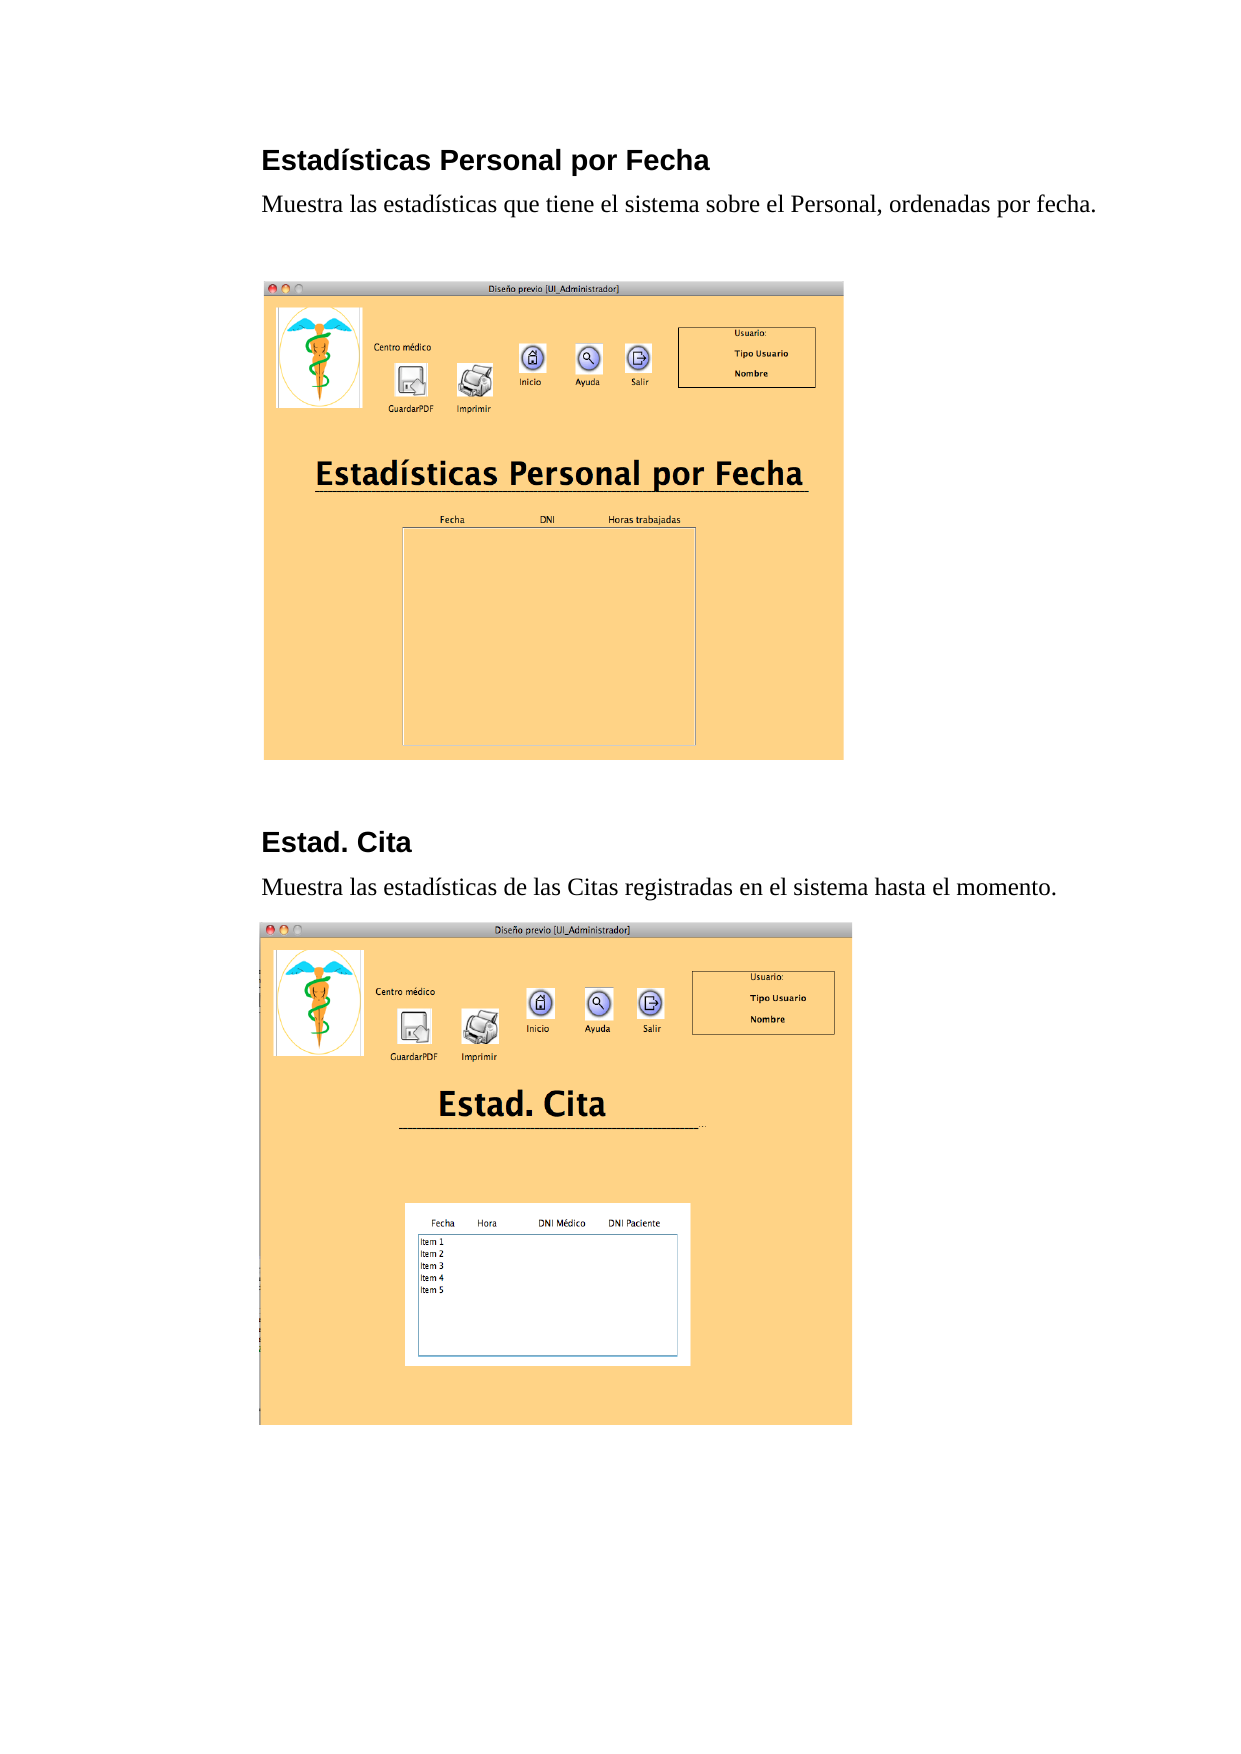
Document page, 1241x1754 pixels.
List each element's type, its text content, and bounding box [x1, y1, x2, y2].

subtitle Estad. Cita [261, 826, 1122, 859]
subtitle Estadísticas Personal por Fecha [261, 143, 1122, 177]
text Muestra las estadísticas que tiene el sistema sobre el Personal, ordenadas por fecha. [261, 189, 1122, 218]
picture [263, 281, 844, 760]
picture [259, 922, 853, 1425]
text Muestra las estadísticas de las Citas registradas en el sistema hasta el momento. [261, 872, 1122, 900]
